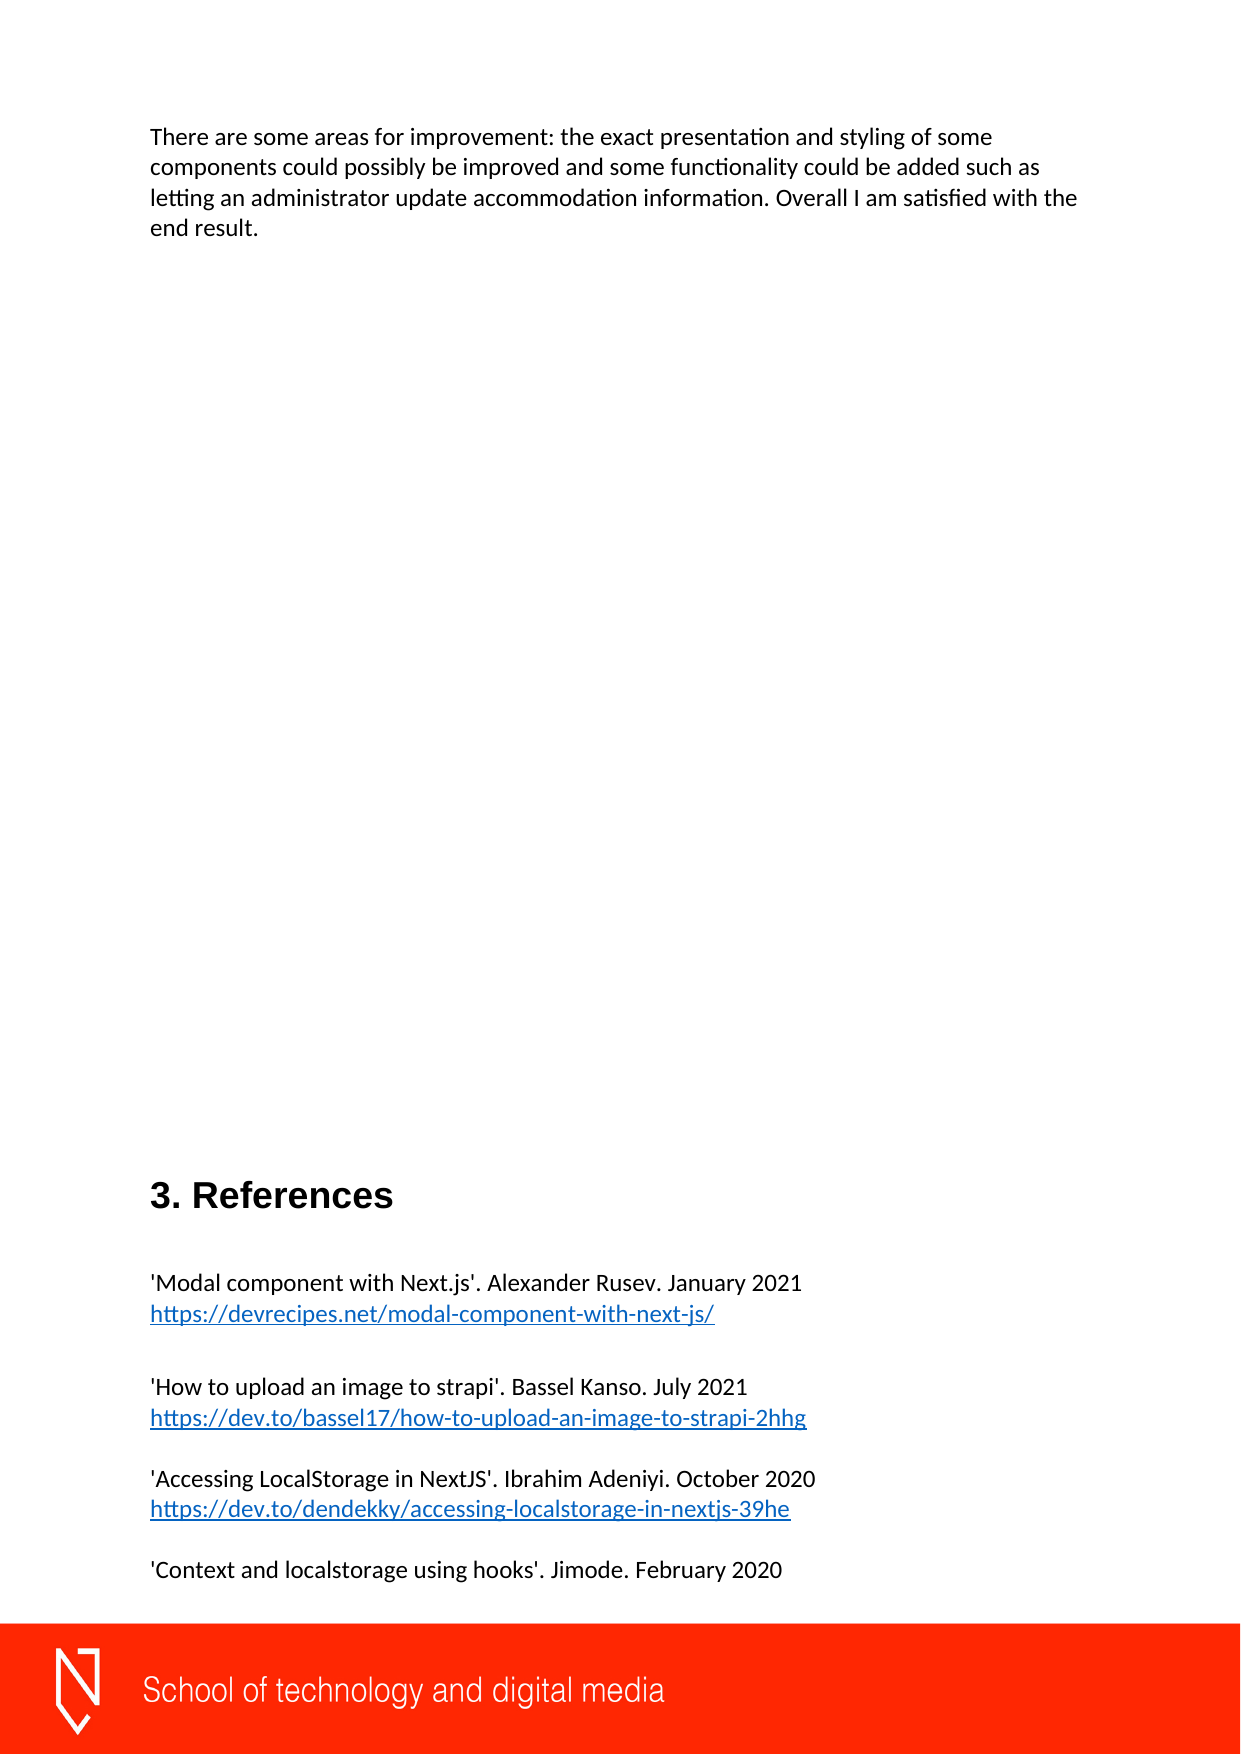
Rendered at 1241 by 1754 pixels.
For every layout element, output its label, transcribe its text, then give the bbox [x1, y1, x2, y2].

picture [0, 1613, 1241, 1754]
text 'Modal component with Next.js'. Alexander Rusev. January 2021 https://devrecipes.net/modal-component-with-next-js/ [150, 1267, 1090, 1328]
text There are some areas for improvement: the exact presentation and styling of some components could possibly be improved and some functionality could be added such as letting an administrator update accommodation information. Overall I am satisfied with the end result. [150, 121, 1090, 243]
text 'Accessing LocalStorage in NextJS'. Ibrahim Adeniyi. October 2020 [150, 1463, 1090, 1493]
text https://dev.to/dendekky/accessing-localstorage-in-nextjs-39he [150, 1493, 1090, 1524]
text 'Context and localstorage using hooks'. Jimode. February 2020 [150, 1554, 1090, 1585]
text https://dev.to/bassel17/how-to-upload-an-image-to-strapi-2hhg [150, 1402, 1090, 1432]
subtitle 3. References [150, 1173, 1090, 1216]
text 'How to upload an image to strapi'. Bassel Kanso. July 2021 [150, 1371, 1090, 1402]
